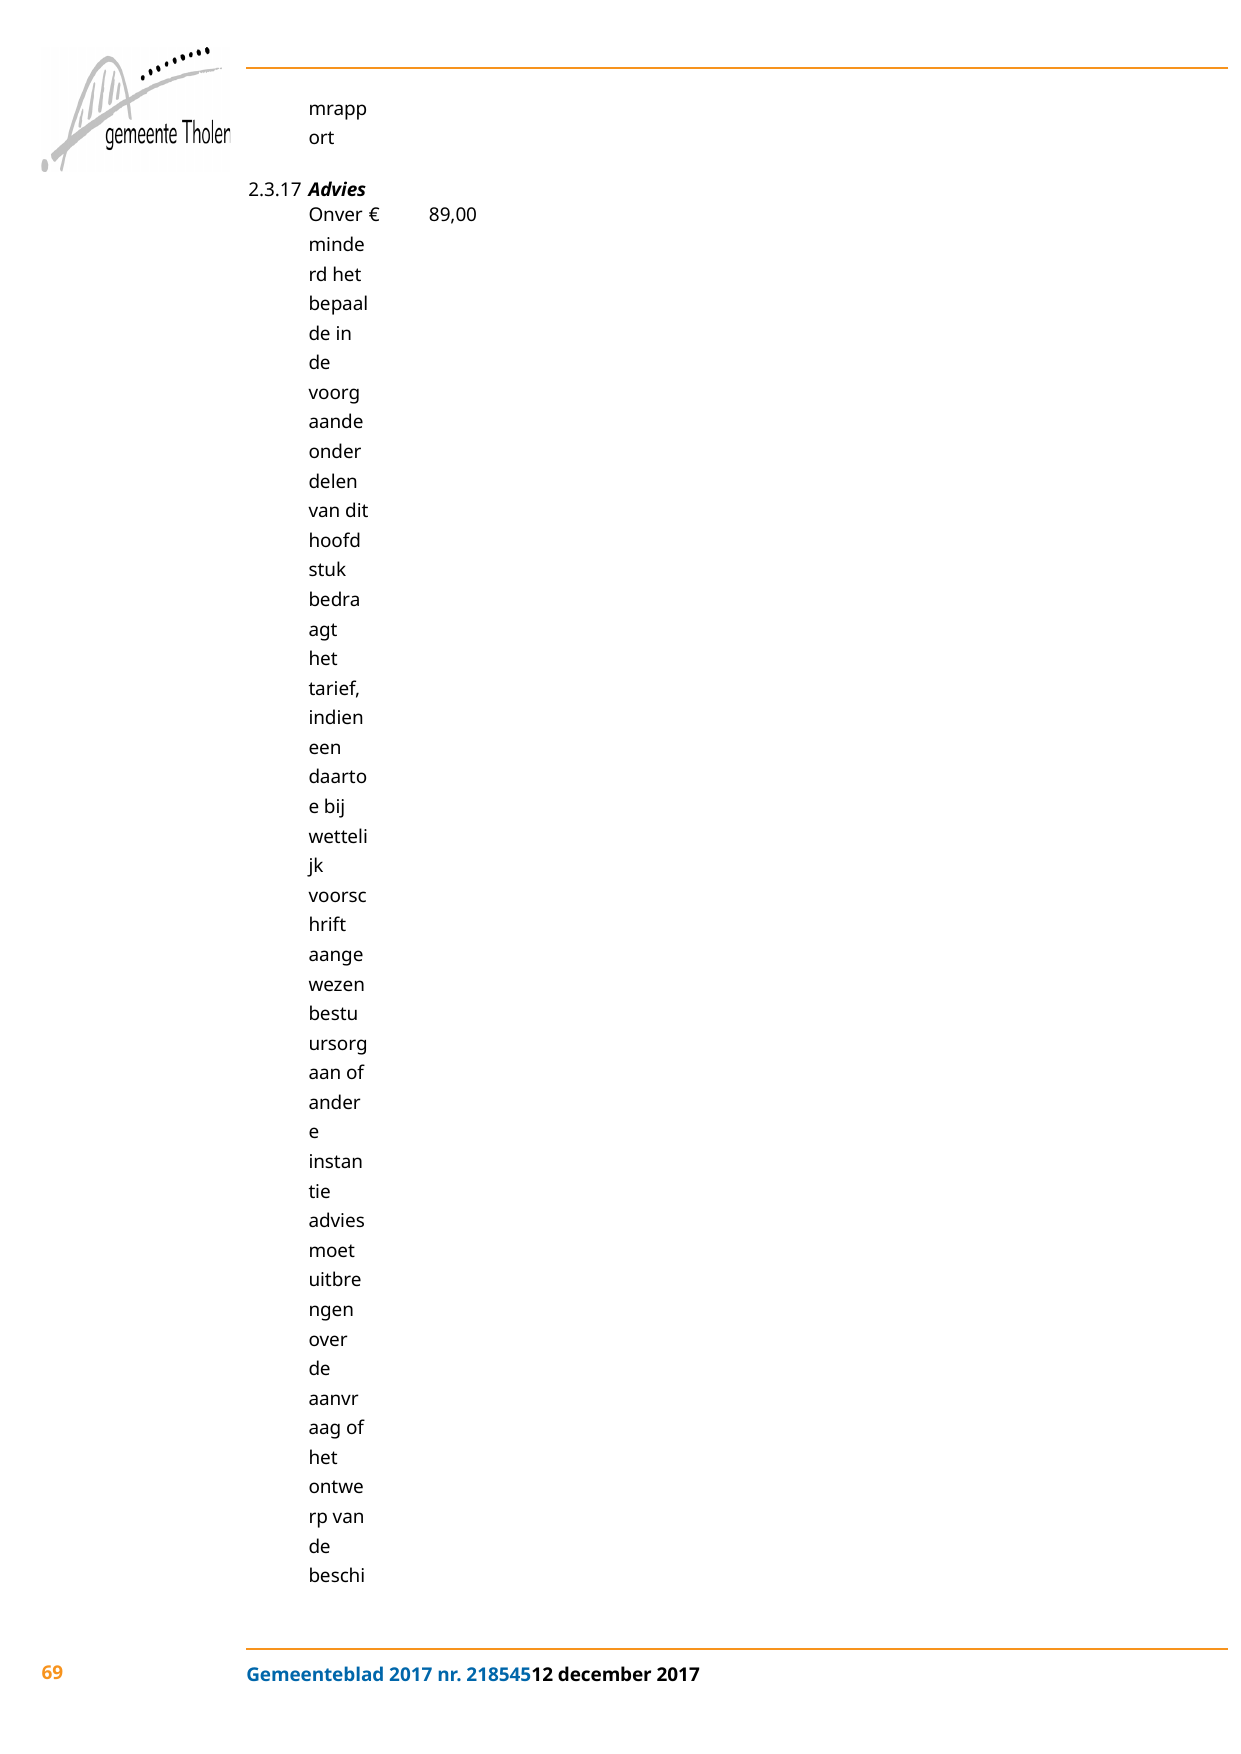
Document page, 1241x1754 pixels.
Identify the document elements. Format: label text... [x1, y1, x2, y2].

table_cell [308, 150, 368, 176]
table_cell [369, 150, 429, 176]
table_cell 89,00 [429, 202, 489, 1588]
table_cell 2.3.17 [248, 176, 308, 202]
table_cell [429, 176, 489, 202]
table_cell € [369, 202, 429, 1588]
table_cell [369, 95, 429, 150]
table_cell Onverminderd het bepaalde in de voorgaande onderdelen van dit hoofdstuk bedraagt het tarief, indien een daartoe bij wettelijk voorschrift aangewezen bestuursorgaan of andere instantie advies moet uitbrengen over de aanvraag of het ontwerp van de beschi [308, 202, 368, 1588]
table_cell [248, 95, 308, 150]
table_cell [429, 150, 489, 176]
table_cell [369, 176, 429, 202]
table_cell mrapport [308, 95, 368, 150]
table_cell [248, 150, 308, 176]
table_cell Advies [308, 176, 368, 202]
picture [41, 47, 231, 172]
table_cell [429, 95, 489, 150]
table_cell [248, 202, 308, 1588]
